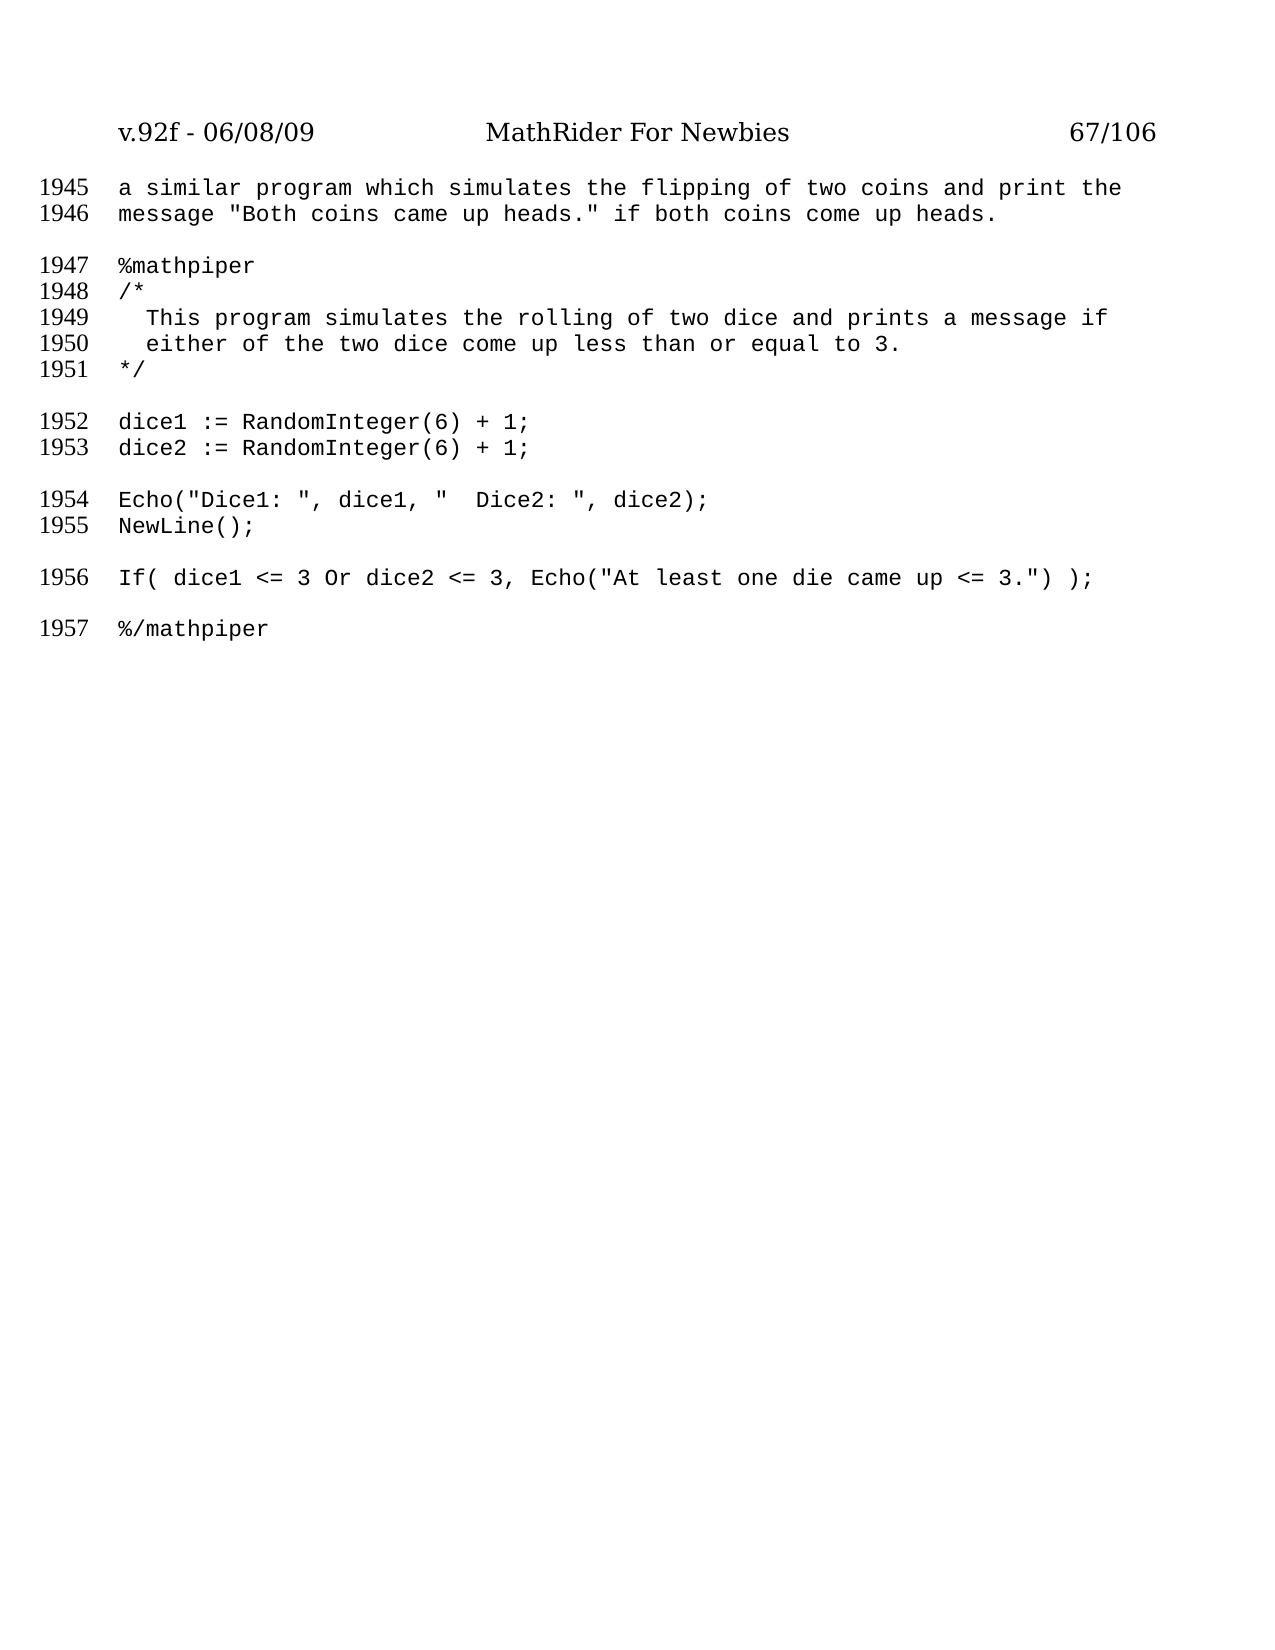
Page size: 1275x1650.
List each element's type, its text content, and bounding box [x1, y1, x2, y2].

text %/mathpiper [118, 618, 1157, 644]
text dice1 := RandomInteger(6) + 1; [118, 410, 1157, 436]
text dice2 := RandomInteger(6) + 1; [118, 436, 1157, 462]
text Echo("Dice1: ", dice1, " Dice2: ", dice2); [118, 488, 1157, 514]
text a similar program which simulates the flipping of two coins and print the message "Both coins came up heads." if both coins come up heads. [118, 177, 1157, 229]
text either of the two dice come up less than or equal to 3. [118, 332, 1157, 358]
text This program simulates the rolling of two dice and prints a message if [118, 306, 1157, 332]
text NewLine(); [118, 514, 1157, 540]
text If( dice1 <= 3 Or dice2 <= 3, Echo("At least one die came up <= 3.") ); [118, 566, 1157, 592]
text */ [118, 358, 1157, 384]
text %mathpiper [118, 254, 1157, 281]
text /* [118, 281, 1157, 306]
